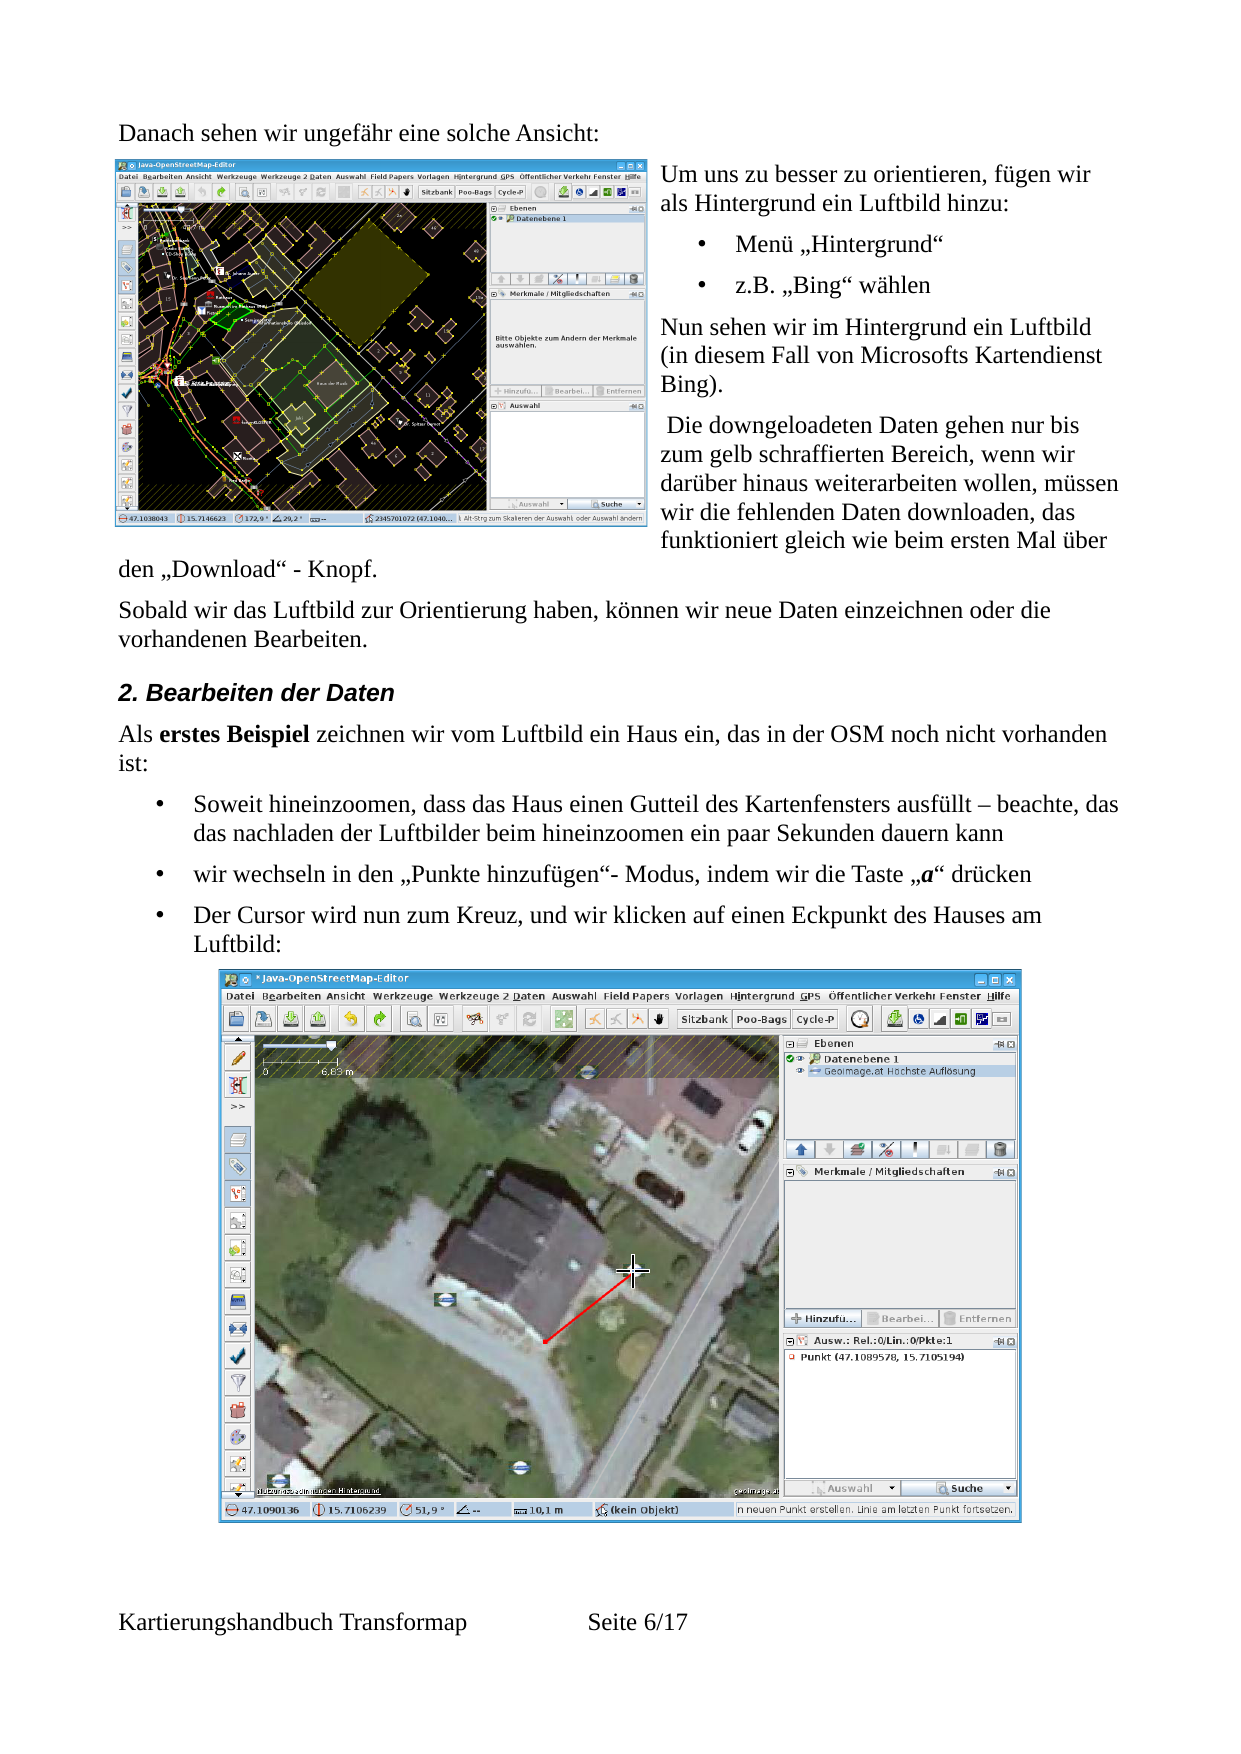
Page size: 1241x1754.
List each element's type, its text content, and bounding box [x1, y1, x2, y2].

list Der Cursor wird nun zum Kreuz, und wir klicken auf einen Eckpunkt des Hauses am Luftbild: [156, 900, 1122, 958]
subtitle 2. Bearbeiten der Daten [118, 678, 1122, 707]
text Danach sehen wir ungefähr eine solche Ansicht: [118, 118, 1122, 147]
picture [114, 159, 648, 527]
list Soweit hineinzoomen, dass das Haus einen Gutteil des Kartenfensters ausfüllt – beachte, das das nachladen der Luftbilder beim hineinzoomen ein paar Sekunden dauern kann [156, 789, 1122, 847]
text Um uns zu besser zu orientieren, fügen wir als Hintergrund ein Luftbild hinzu: [648, 159, 1122, 217]
text Die downgeloadeten Daten gehen nur bis zum gelb schraffierten Bereich, wenn wir darüber hinaus weiterarbeiten wollen, müssen wir die fehlenden Daten downloaden, das funktioniert gleich wie beim ersten Mal über den „Download“ - Knopf. [118, 411, 1122, 583]
text Als erstes Beispiel zeichnen wir vom Luftbild ein Haus ein, das in der OSM noch nicht vorhanden ist: [118, 719, 1122, 777]
list Menü „Hintergrund“ [648, 229, 1122, 258]
list z.B. „Bing“ wählen [648, 271, 1122, 299]
text Nun sehen wir im Hintergrund ein Luftbild (in diesem Fall von Microsofts Kartendienst Bing). [648, 312, 1122, 398]
text Sobald wir das Luftbild zur Orientierung haben, können wir neue Daten einzeichnen oder die vorhandenen Bearbeiten. [118, 596, 1122, 653]
list wir wechseln in den „Punkte hinzufügen“- Modus, indem wir die Taste „a“ drücken [156, 859, 1122, 888]
picture [218, 969, 1022, 1523]
